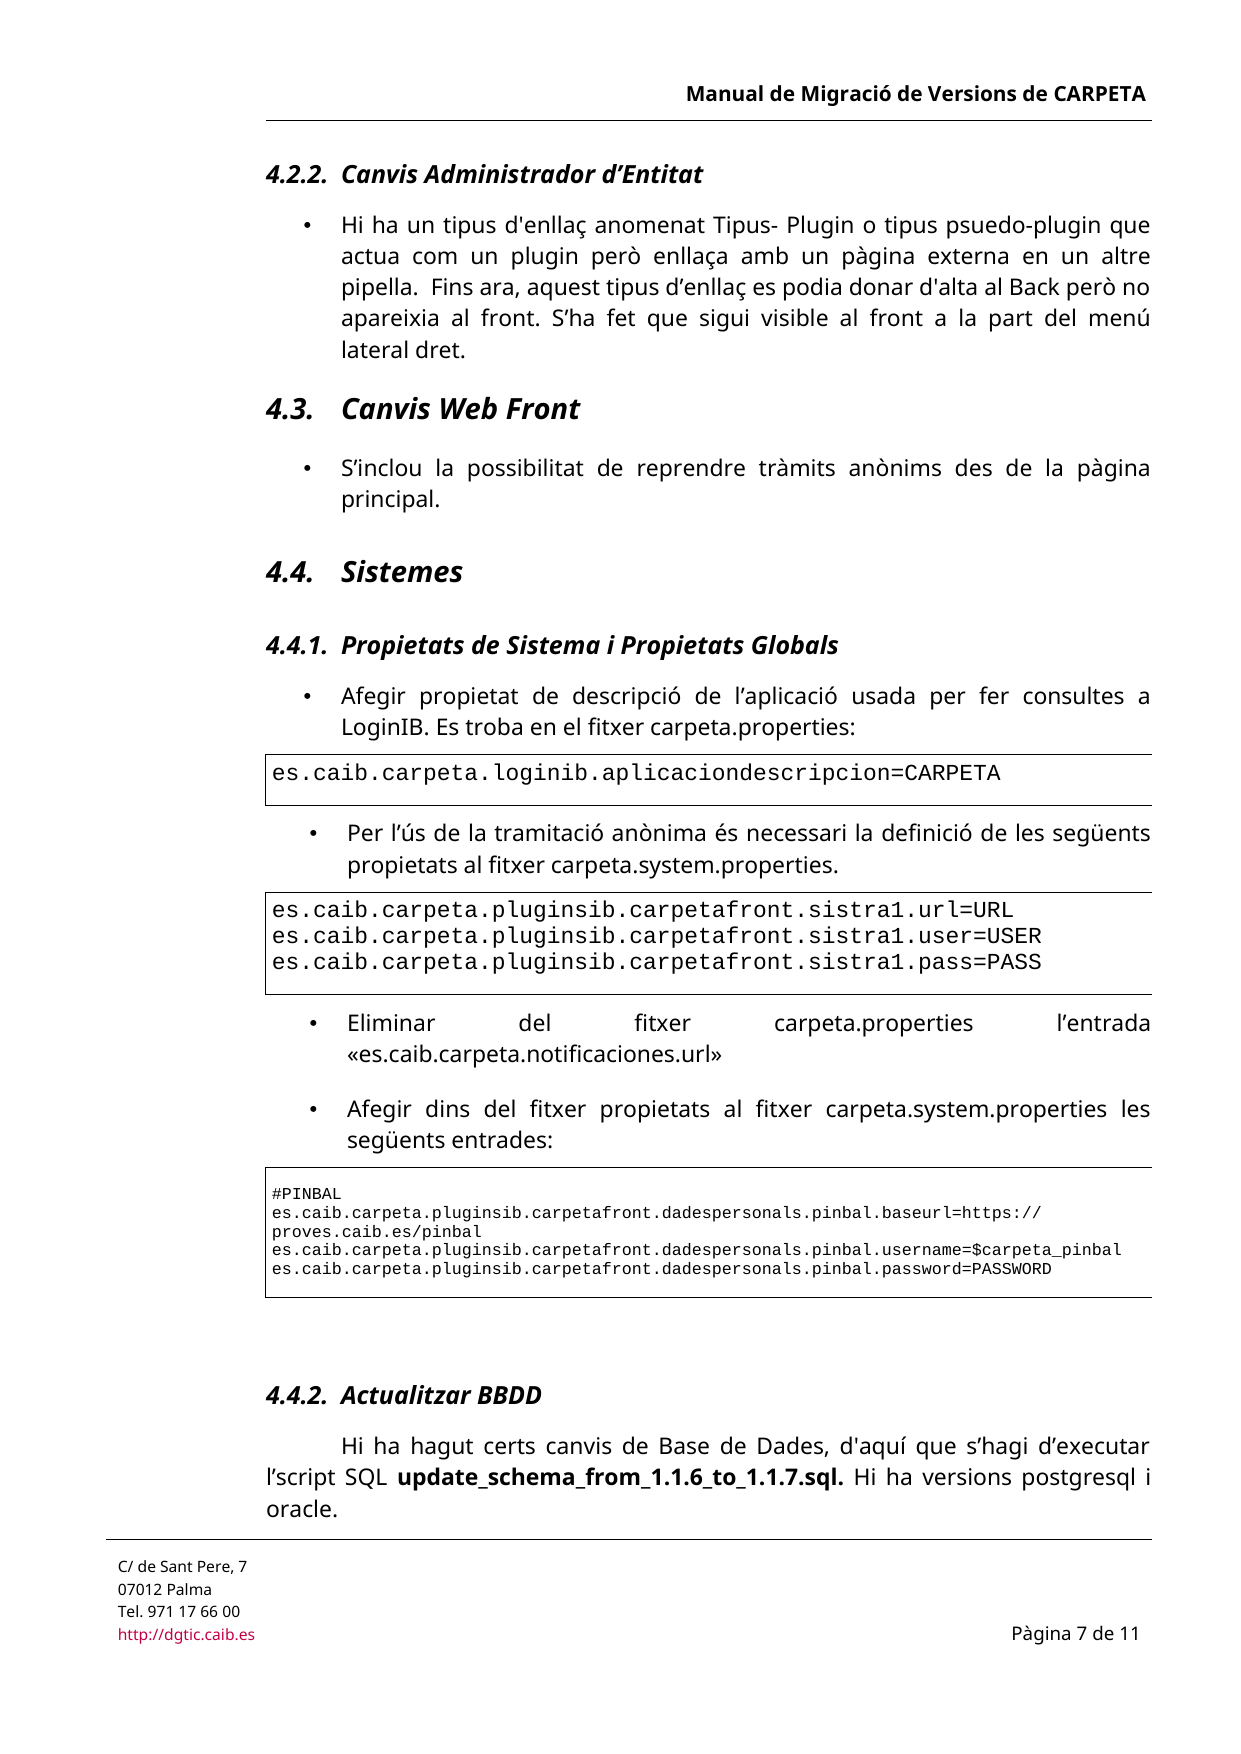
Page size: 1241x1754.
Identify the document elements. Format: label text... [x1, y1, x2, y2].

list Afegir propietat de descripció de l’aplicació usada per fer consultes a LoginIB. Es troba en el fitxer carpeta.properties: [303, 680, 1152, 743]
subtitle Canvis Administrador d’Entitat [266, 156, 1152, 191]
table_header es.caib.carpeta.loginib.aplicaciondescripcion=CARPETA [266, 755, 1152, 804]
list Afegir dins del fitxer propietats al fitxer carpeta.system.properties les següents entrades: [309, 1093, 1152, 1155]
list Eliminar del fitxer carpeta.properties l’entrada «es.caib.carpeta.notificaciones.url» [309, 1007, 1152, 1069]
table_header #PINBAL es.caib.carpeta.pluginsib.carpetafront.dadespersonals.pinbal.baseurl=https://proves.caib.es/pinbal es.caib.carpeta.pluginsib.carpetafront.dadespersonals.pinbal.username=$carpeta_pinbal es.caib.carpeta.pluginsib.carpetafront.dadespersonals.pinbal.password=PASSWORD [266, 1168, 1152, 1297]
subtitle Sistemes [266, 551, 1152, 591]
subtitle Actualitzar BBDD [266, 1378, 1152, 1412]
list Hi ha un tipus d'enllaç anomenat Tipus- Plugin o tipus psuedo-plugin que actua com un plugin però enllaça amb un pàgina externa en un altre pipella. Fins ara, aquest tipus d’enllaç es podia donar d'alta al Back però no apareixia al front. S’ha fet que sigui visible al front a la part del menú lateral dret. [303, 208, 1152, 365]
list Per l’ús de la tramitació anònima és necessari la definició de les següents propietats al fitxer carpeta.system.properties. [309, 817, 1152, 880]
list Hi ha hagut certs canvis de Base de Dades, d'aquí que s’hagi d’executar l’script SQL update_schema_from_1.1.6_to_1.1.7.sql. Hi ha versions postgresql i oracle. [266, 1430, 1152, 1524]
subtitle Canvis Web Front [266, 388, 1152, 428]
subtitle Propietats de Sistema i Propietats Globals [266, 628, 1152, 662]
list S’inclou la possibilitat de reprendre tràmits anònims des de la pàgina principal. [303, 452, 1152, 514]
table_header es.caib.carpeta.pluginsib.carpetafront.sistra1.url=URL es.caib.carpeta.pluginsib.carpetafront.sistra1.user=USER es.caib.carpeta.pluginsib.carpetafront.sistra1.pass=PASS [266, 893, 1152, 994]
